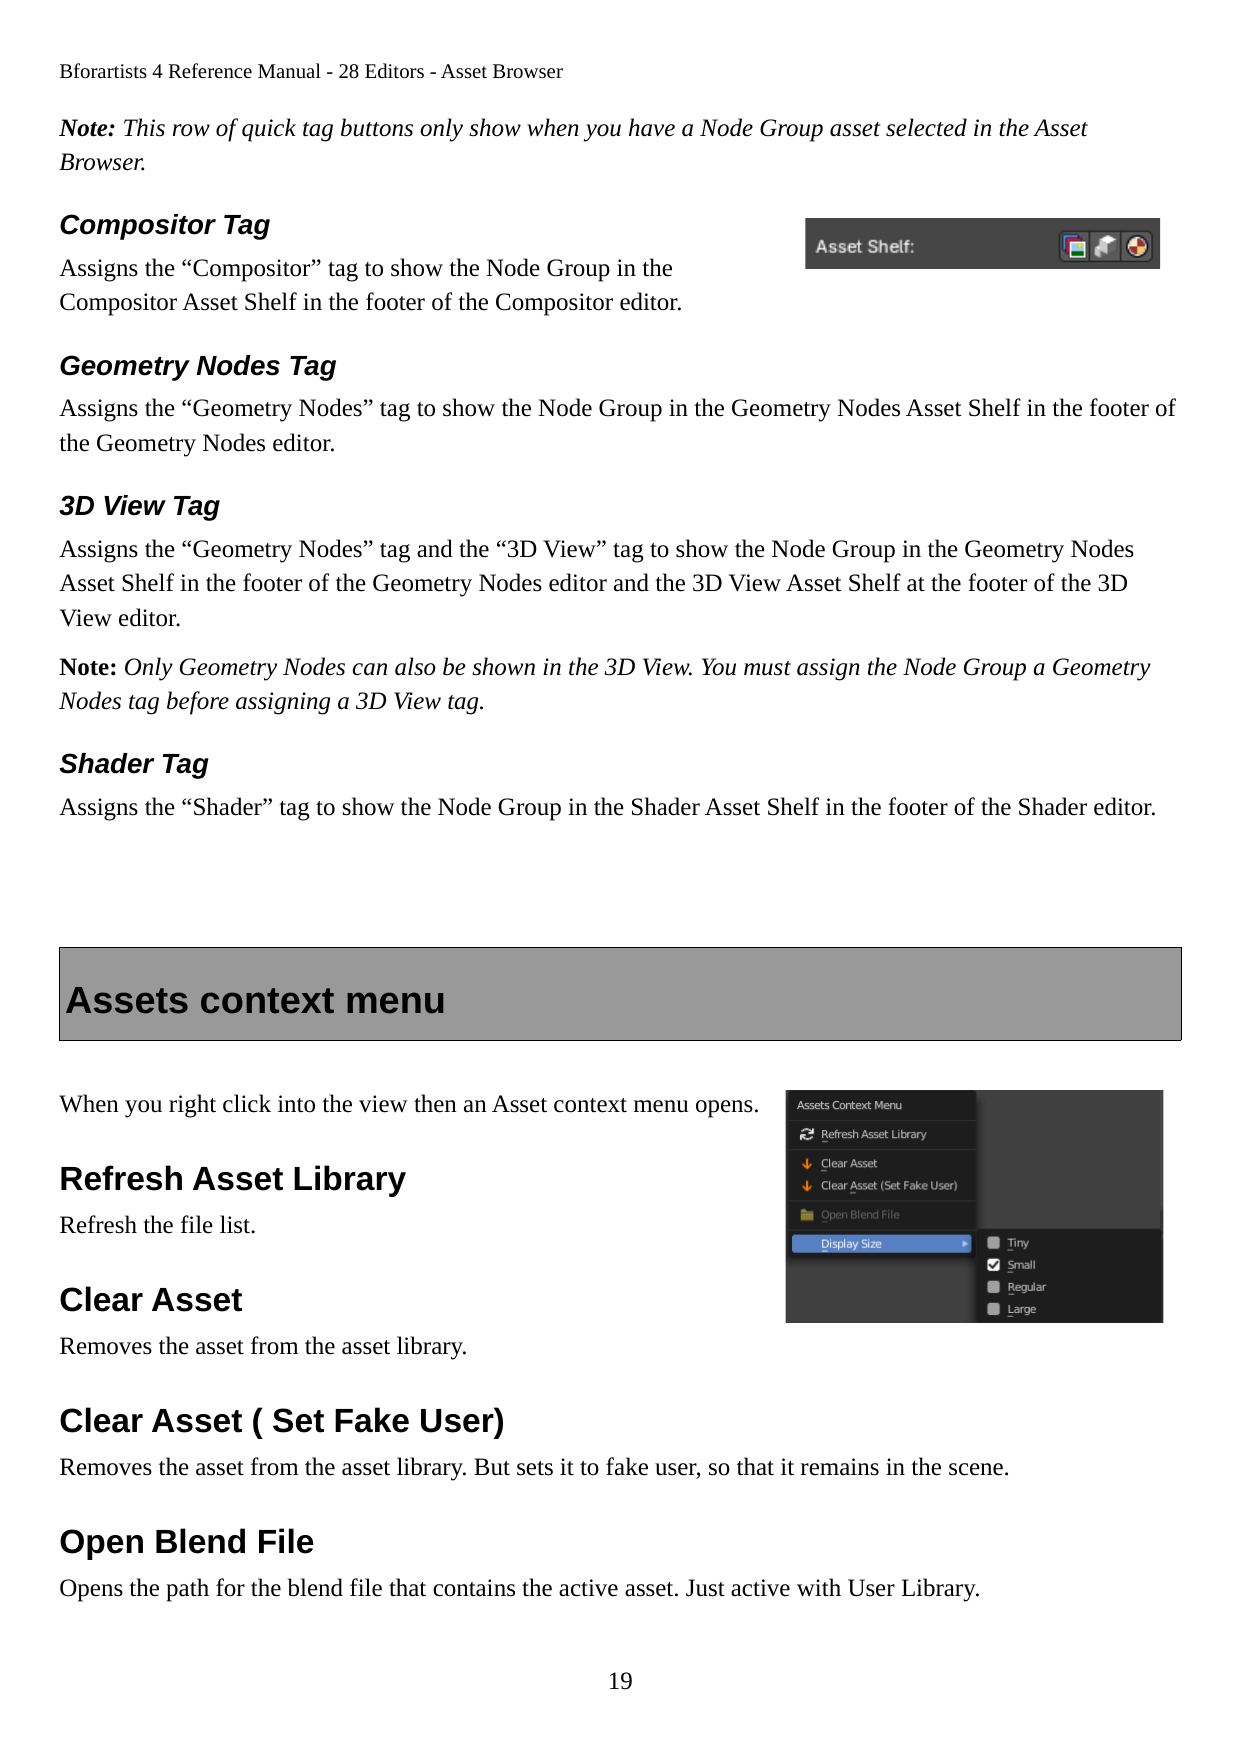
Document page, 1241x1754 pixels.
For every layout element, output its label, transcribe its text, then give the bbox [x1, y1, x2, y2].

subtitle Shader Tag [59, 748, 1181, 780]
text Refresh the file list. [59, 1210, 785, 1239]
text Assigns the “Shader” tag to show the Node Group in the Shader Asset Shelf in the footer of the Shader editor. [59, 792, 1181, 821]
picture [785, 1090, 1164, 1323]
subtitle Compositor Tag [59, 209, 1181, 241]
subtitle [1164, 1280, 1181, 1319]
text [1164, 1210, 1181, 1239]
table_header Assets context menu [60, 948, 1181, 1040]
text Removes the asset from the asset library. But sets it to fake user, so that it remains in the scene. [59, 1452, 1181, 1481]
text Opens the path for the blend file that contains the active asset. Just active with User Library. [59, 1573, 1181, 1602]
text Note: This row of quick tag buttons only show when you have a Node Group asset selected in the Asset Browser. [59, 113, 1181, 176]
text Assigns the “Compositor” tag to show the Node Group in the Compositor Asset Shelf in the footer of the Compositor editor. [59, 253, 1181, 316]
subtitle [1164, 1159, 1181, 1198]
text Assigns the “Geometry Nodes” tag to show the Node Group in the Geometry Nodes Asset Shelf in the footer of the Geometry Nodes editor. [59, 393, 1181, 457]
text Note: Only Geometry Nodes can also be shown in the 3D View. You must assign the Node Group a Geometry Nodes tag before assigning a 3D View tag. [59, 652, 1181, 715]
subtitle Clear Asset ( Set Fake User) [59, 1401, 1181, 1440]
text Removes the asset from the asset library. [59, 1331, 1181, 1360]
subtitle Open Blend File [59, 1522, 1181, 1561]
text When you right click into the view then an Asset context menu opens. [59, 1089, 1181, 1118]
subtitle 3D View Tag [59, 489, 1181, 521]
picture [805, 218, 1160, 269]
subtitle Geometry Nodes Tag [59, 349, 1181, 381]
subtitle Clear Asset [59, 1280, 785, 1319]
text Assigns the “Geometry Nodes” tag and the “3D View” tag to show the Node Group in the Geometry Nodes Asset Shelf in the footer of the Geometry Nodes editor and the 3D View Asset Shelf at the footer of the 3D View editor. [59, 534, 1181, 632]
subtitle Refresh Asset Library [59, 1159, 785, 1198]
